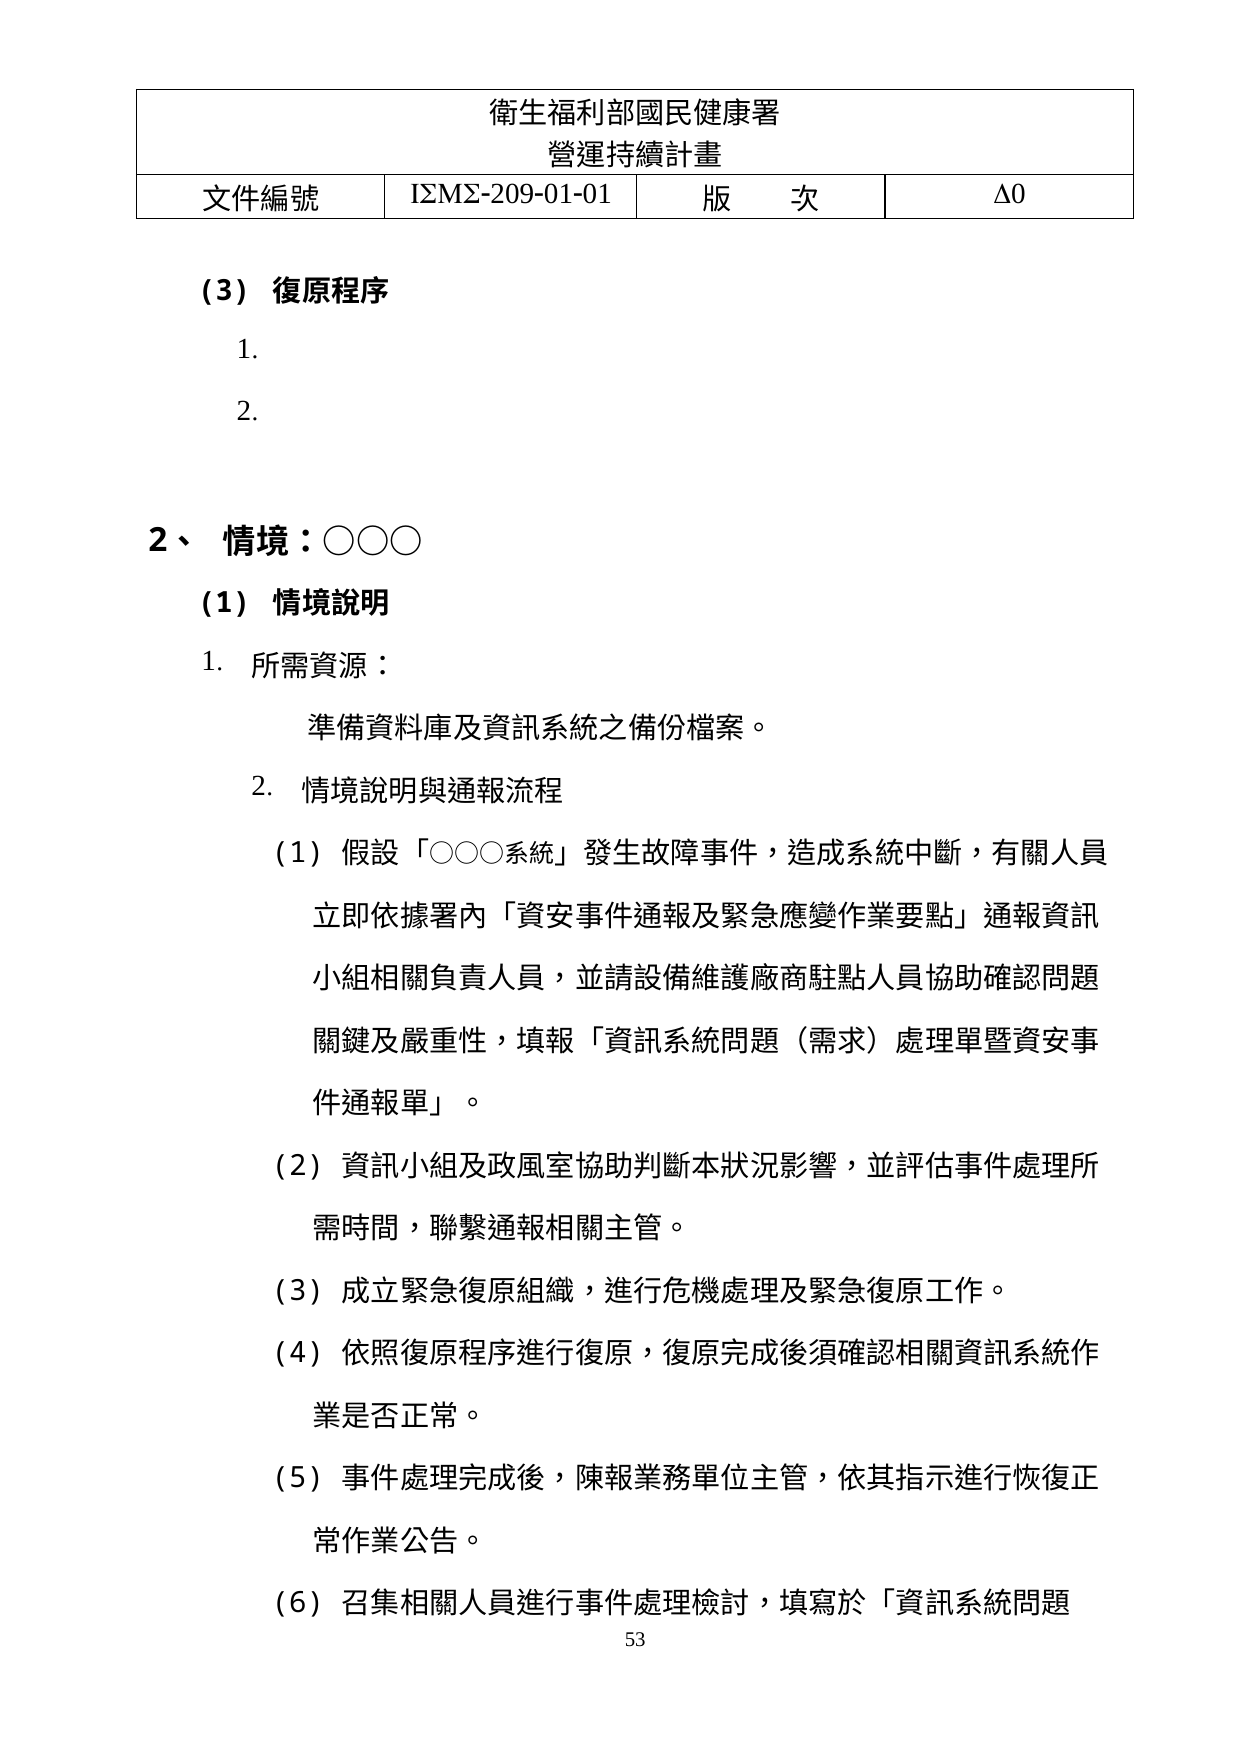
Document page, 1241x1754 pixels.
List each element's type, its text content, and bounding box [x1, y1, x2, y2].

list 情境：○○○ [148, 497, 1122, 559]
list 情境說明 [198, 559, 1122, 622]
text (3) 成立緊急復原組織，進行危機處理及緊急復原工作。 [219, 1247, 1122, 1309]
text (4) 依照復原程序進行復原，復原完成後須確認相關資訊系統作業是否正常。 [219, 1309, 1122, 1434]
text 準備資料庫及資訊系統之備份檔案。 [307, 684, 1122, 747]
list 復原程序 [198, 247, 1122, 309]
text (1) 假設「○○○系統」發生故障事件，造成系統中斷，有關人員立即依據署內「資安事件通報及緊急應變作業要點」通報資訊小組相關負責人員，並請設備維護廠商駐點人員協助確認問題關鍵及嚴重性，填報「資訊系統問題（需求）處理單暨資安事件通報單」。 [219, 809, 1122, 1122]
text (6) 召集相關人員進行事件處理檢討，填寫於「資訊系統問題 [219, 1559, 1122, 1622]
text (5) 事件處理完成後，陳報業務單位主管，依其指示進行恢復正常作業公告。 [219, 1434, 1122, 1559]
list 情境說明與通報流程 [251, 747, 1122, 809]
text (2) 資訊小組及政風室協助判斷本狀況影響，並評估事件處理所需時間，聯繫通報相關主管。 [219, 1122, 1122, 1247]
list 所需資源： [148, 622, 1122, 684]
